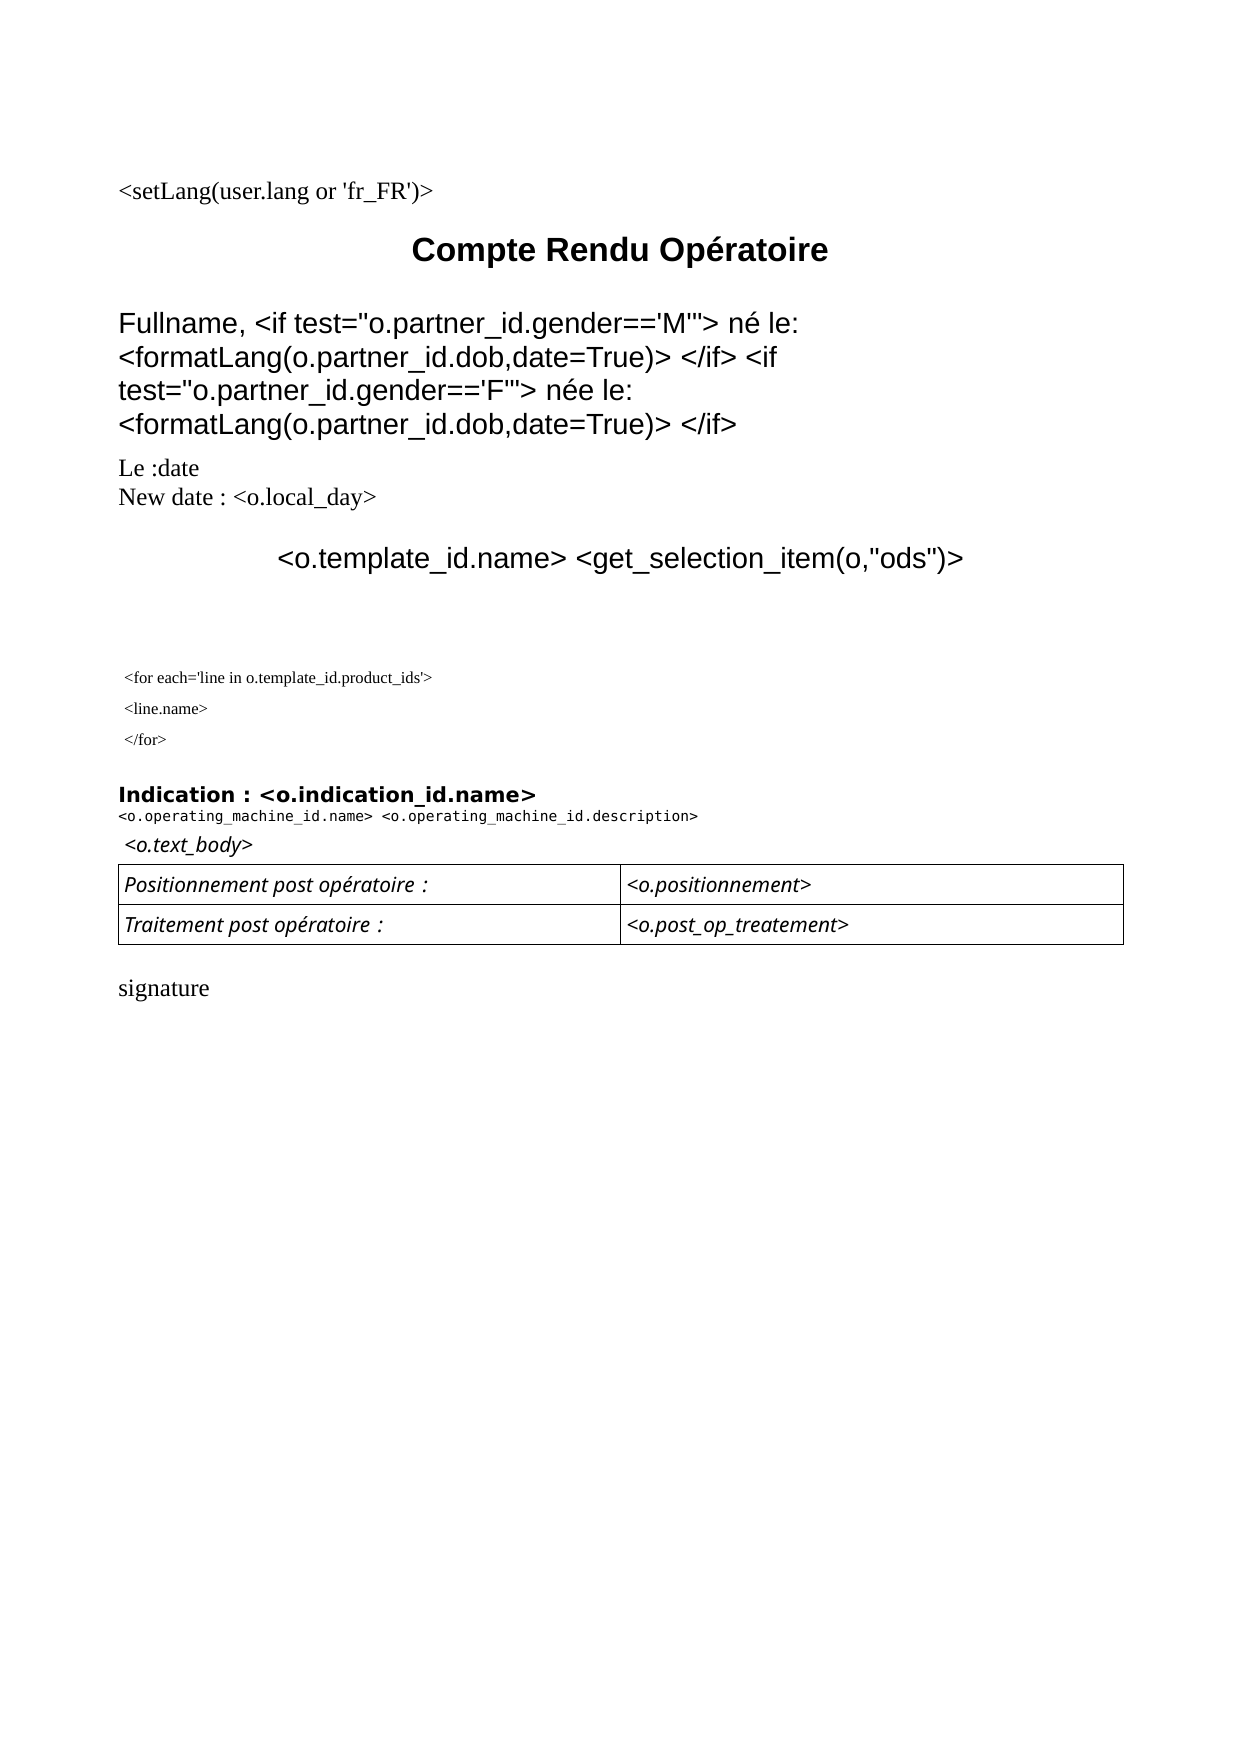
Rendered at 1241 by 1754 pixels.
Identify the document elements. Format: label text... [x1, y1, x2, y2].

text New date : <o.local_day> [118, 482, 1122, 510]
table_header <o.template_id.name> <get_selection_item(o,"ods")> [118, 510, 1123, 593]
text <o.operating_machine_id.name> <o.operating_machine_id.description> [118, 807, 1122, 824]
table_cell Positionnement post opératoire : [119, 865, 620, 904]
text Indication : <o.indication_id.name> [118, 783, 1122, 807]
table_cell <line.name> [118, 693, 1157, 724]
table_cell </for> [118, 724, 1157, 754]
table_cell <o.post_op_treatement> [621, 905, 1123, 944]
table_cell Traitement post opératoire : [119, 905, 620, 944]
table_cell <o.positionnement> [621, 865, 1123, 904]
text <setLang(user.lang or 'fr_FR')> [118, 176, 1122, 205]
subtitle Compte Rendu Opératoire [118, 230, 1122, 269]
text signature [118, 973, 1122, 1002]
text Le :date [118, 453, 1122, 482]
table_header <for each='line in o.template_id.product_ids'> [118, 663, 1157, 693]
table_header <o.text_body> [118, 824, 1123, 864]
subtitle Fullname, <if test="o.partner_id.gender=='M'"> né le: <formatLang(o.partner_id.dob,date=True)> </if> <if test="o.partner_id.gender=='F'"> née le: <formatLang(o.partner_id.dob,date=True)> </if> [118, 306, 1122, 440]
